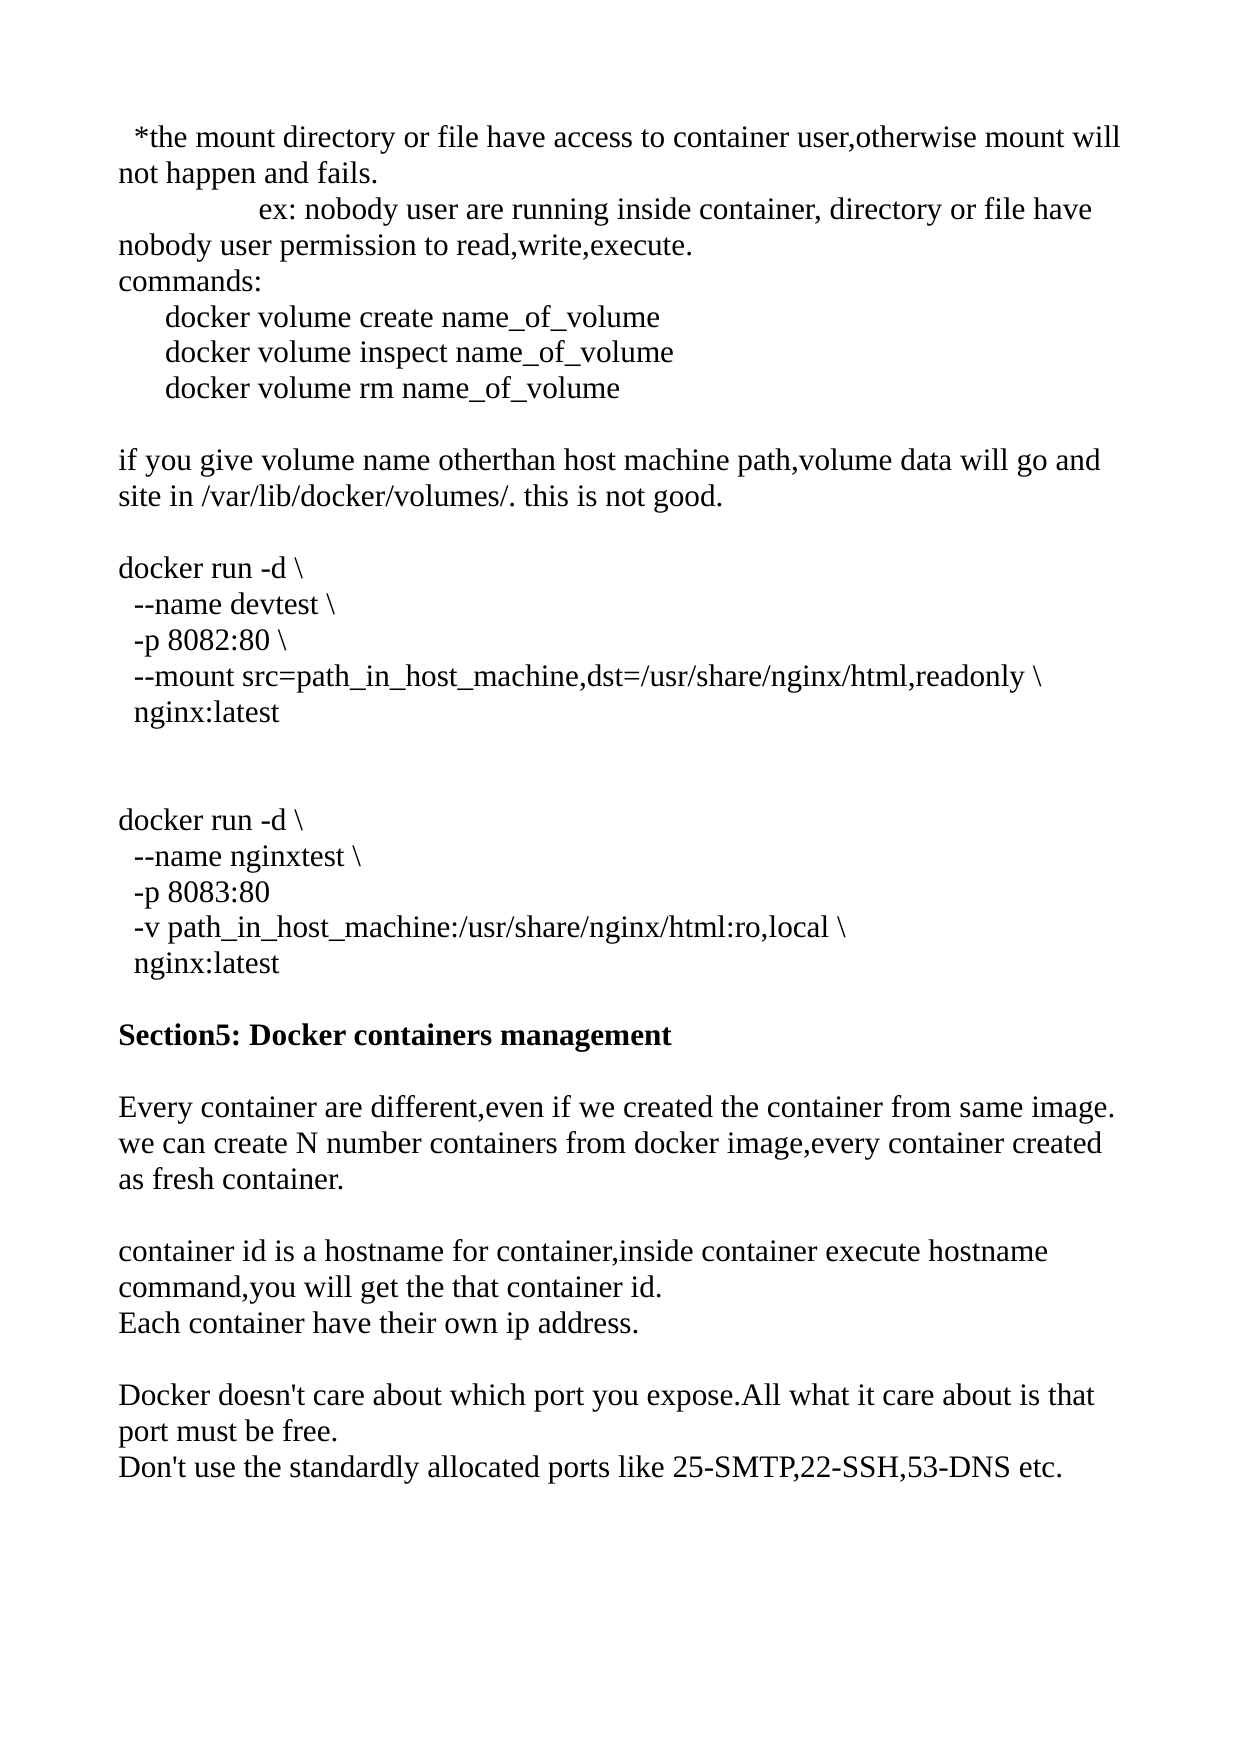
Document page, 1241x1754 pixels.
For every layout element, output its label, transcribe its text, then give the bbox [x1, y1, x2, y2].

text --name devtest \ [118, 585, 1122, 621]
text ex: nobody user are running inside container, directory or file have nobody user permission to read,write,execute. [118, 190, 1122, 262]
text docker volume inspect name_of_volume [118, 334, 1122, 370]
text commands: [118, 262, 1122, 298]
text --mount src=path_in_host_machine,dst=/usr/share/nginx/html,readonly \ [118, 657, 1122, 693]
text Each container have their own ip address. [118, 1304, 1122, 1340]
text Section5: Docker containers management [118, 1017, 1122, 1052]
text Don't use the standardly allocated ports like 25-SMTP,22-SSH,53-DNS etc. [118, 1448, 1122, 1484]
text docker run -d \ [118, 801, 1122, 837]
text -p 8083:80 [118, 873, 1122, 909]
text docker volume create name_of_volume [118, 298, 1122, 334]
text -v path_in_host_machine:/usr/share/nginx/html:ro,local \ [118, 909, 1122, 945]
text Docker doesn't care about which port you expose.All what it care about is that port must be free. [118, 1376, 1122, 1448]
text --name nginxtest \ [118, 837, 1122, 873]
text Every container are different,even if we created the container from same image. [118, 1088, 1122, 1124]
text nginx:latest [118, 693, 1122, 729]
text -p 8082:80 \ [118, 621, 1122, 657]
text we can create N number containers from docker image,every container created as fresh container. [118, 1124, 1122, 1196]
text nginx:latest [118, 945, 1122, 981]
text if you give volume name otherthan host machine path,volume data will go and site in /var/lib/docker/volumes/. this is not good. [118, 442, 1122, 513]
text docker run -d \ [118, 549, 1122, 585]
text *the mount directory or file have access to container user,otherwise mount will not happen and fails. [118, 118, 1122, 190]
text docker volume rm name_of_volume [118, 370, 1122, 406]
text container id is a hostname for container,inside container execute hostname command,you will get the that container id. [118, 1232, 1122, 1304]
